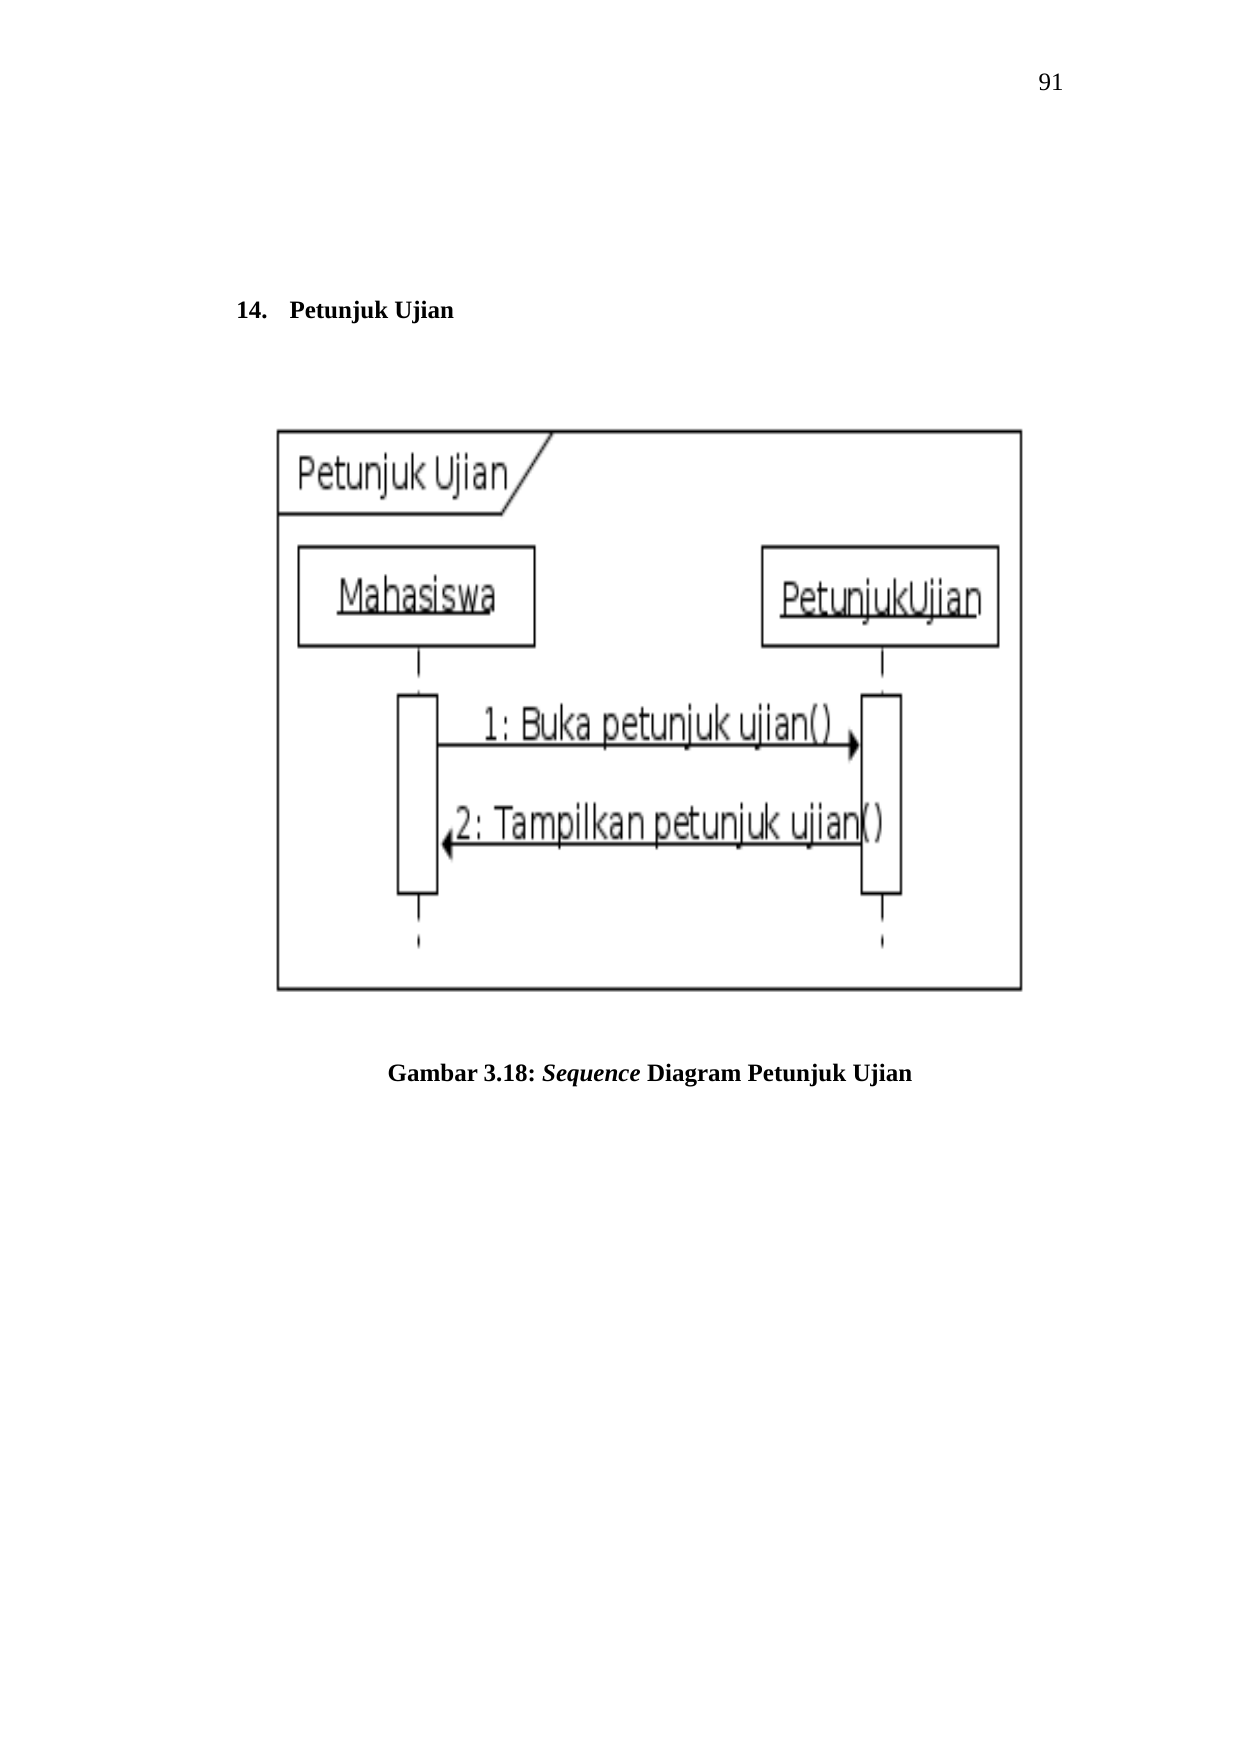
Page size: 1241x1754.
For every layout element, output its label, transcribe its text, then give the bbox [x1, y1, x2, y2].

text Gambar 3.18: Sequence Diagram Petunjuk Ujian [236, 1058, 1063, 1086]
list Petunjuk Ujian [236, 295, 1063, 324]
picture [236, 365, 1064, 1058]
